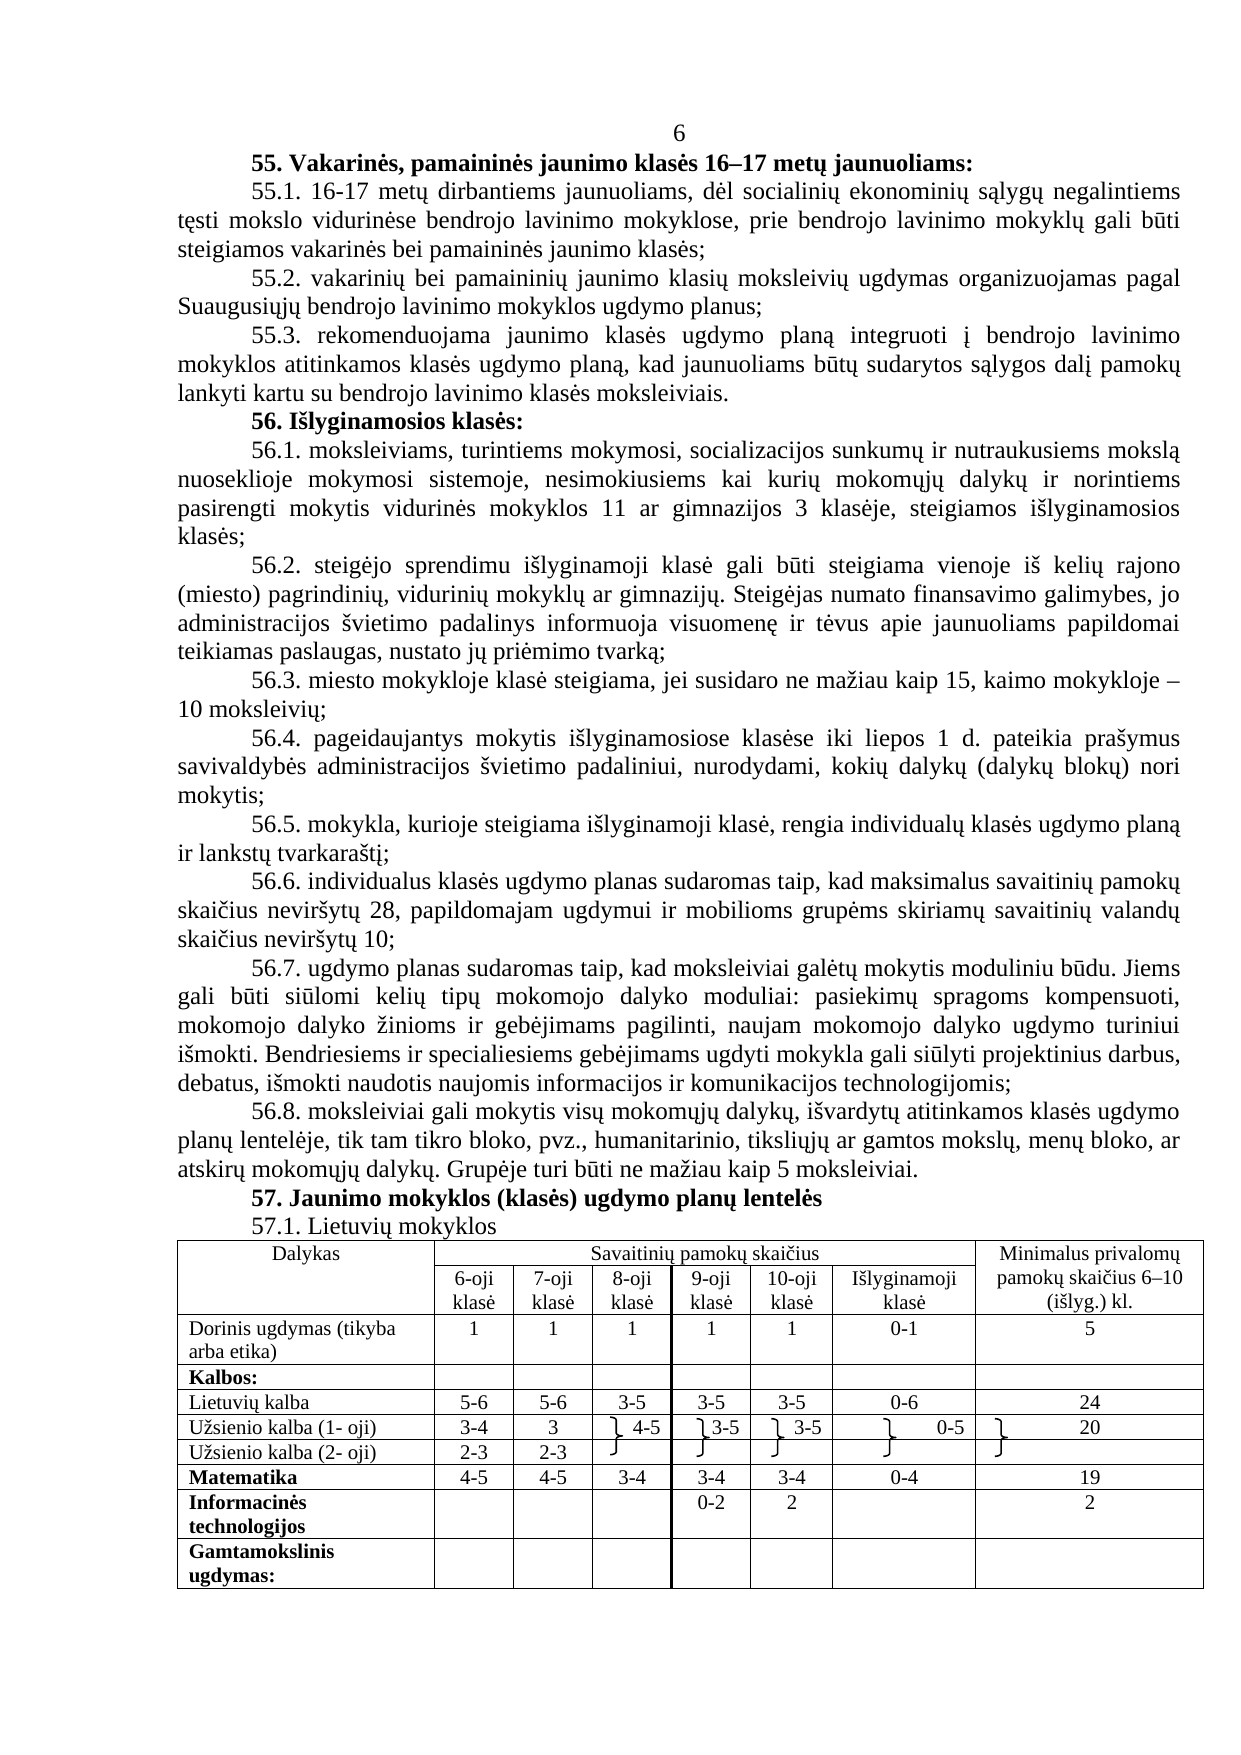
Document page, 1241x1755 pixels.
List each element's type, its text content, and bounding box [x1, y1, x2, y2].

table_cell [593, 1539, 670, 1587]
table_header Dalykas [178, 1241, 434, 1314]
table_cell 0-2 [673, 1490, 750, 1538]
table_cell 3-4 [751, 1465, 832, 1489]
table_cell 1 [751, 1315, 832, 1363]
table_cell 3-4 [435, 1415, 513, 1439]
text 56.3. miesto mokykloje klasė steigiama, jei susidaro ne mažiau kaip 15, kaimo mokykloje – 10 moksleivių; [177, 665, 1181, 723]
table_cell [435, 1365, 513, 1389]
table_cell 2 [976, 1490, 1203, 1538]
table_cell [833, 1365, 975, 1389]
table_cell [976, 1440, 1203, 1464]
table_cell 3-5 [751, 1415, 832, 1439]
table_cell 3-5 [593, 1390, 670, 1414]
text 56.2. steigėjo sprendimu išlyginamoji klasė gali būti steigiama vienoje iš kelių rajono (miesto) pagrindinių, vidurinių mokyklų ar gimnazijų. Steigėjas numato finansavimo galimybes, jo administracijos švietimo padalinys informuoja visuomenę ir tėvus apie jaunuoliams papildomai teikiamas paslaugas, nustato jų priėmimo tvarką; [177, 550, 1181, 665]
table_cell 3-5 [673, 1415, 750, 1439]
text 55. Vakarinės, pamaininės jaunimo klasės 16–17 metų jaunuoliams: [177, 148, 1181, 176]
table_cell 10-oji klasė [751, 1266, 832, 1314]
table_cell [751, 1539, 832, 1587]
text 57.1. Lietuvių mokyklos [177, 1211, 1181, 1240]
text 57. Jaunimo mokyklos (klasės) ugdymo planų lentelės [177, 1183, 1181, 1211]
table_cell 2-3 [514, 1440, 592, 1464]
table_cell [435, 1539, 513, 1587]
table_cell 5 [976, 1315, 1203, 1363]
text 56.8. moksleiviai gali mokytis visų mokomųjų dalykų, išvardytų atitinkamos klasės ugdymo planų lentelėje, tik tam tikro bloko, pvz., humanitarinio, tiksliųjų ar gamtos mokslų, menų bloko, ar atskirų mokomųjų dalykų. Grupėje turi būti ne mažiau kaip 5 moksleiviai. [177, 1096, 1181, 1183]
table_header Minimalus privalomų pamokų skaičius 6–10 (išlyg.) kl. [976, 1241, 1203, 1314]
table_cell 1 [593, 1315, 670, 1363]
table_cell 4-5 [435, 1465, 513, 1489]
table_cell 1 [673, 1315, 750, 1363]
table_cell 3-5 [751, 1390, 832, 1414]
table_cell 20 [976, 1415, 1203, 1439]
table_cell 0-5 [833, 1415, 975, 1439]
table_cell Užsienio kalba (2- oji) [178, 1440, 434, 1464]
text 56.5. mokykla, kurioje steigiama išlyginamoji klasė, rengia individualų klasės ugdymo planą ir lankstų tvarkaraštį; [177, 809, 1181, 866]
table_cell 19 [976, 1465, 1203, 1489]
table_cell [514, 1539, 592, 1587]
table_cell Išlyginamoji klasė [833, 1266, 975, 1314]
table_cell 4-5 [514, 1465, 592, 1489]
text 55.3. rekomenduojama jaunimo klasės ugdymo planą integruoti į bendrojo lavinimo mokyklos atitinkamos klasės ugdymo planą, kad jaunuoliams būtų sudarytos sąlygos dalį pamokų lankyti kartu su bendrojo lavinimo klasės moksleiviais. [177, 320, 1181, 406]
table_cell [833, 1490, 975, 1538]
text 56.4. pageidaujantys mokytis išlyginamosiose klasėse iki liepos 1 d. pateikia prašymus savivaldybės administracijos švietimo padaliniui, nurodydami, kokių dalykų (dalykų blokų) nori mokytis; [177, 723, 1181, 809]
table_cell Užsienio kalba (1- oji) [178, 1415, 434, 1439]
table_cell 2 [751, 1490, 832, 1538]
table_cell 0-6 [833, 1390, 975, 1414]
table_cell Matematika [178, 1465, 434, 1489]
table_cell [593, 1440, 670, 1464]
table_cell [673, 1440, 750, 1464]
table_cell [593, 1365, 670, 1389]
table_cell 4-5 [593, 1415, 670, 1439]
table_cell 1 [435, 1315, 513, 1363]
table_cell 0-4 [833, 1465, 975, 1489]
text 55.1. 16-17 metų dirbantiems jaunuoliams, dėl socialinių ekonominių sąlygų negalintiems tęsti mokslo vidurinėse bendrojo lavinimo mokyklose, prie bendrojo lavinimo mokyklų gali būti steigiamos vakarinės bei pamaininės jaunimo klasės; [177, 176, 1181, 263]
table_cell 1 [514, 1315, 592, 1363]
table_cell [833, 1440, 975, 1464]
text 56.6. individualus klasės ugdymo planas sudaromas taip, kad maksimalus savaitinių pamokų skaičius neviršytų 28, papildomajam ugdymui ir mobilioms grupėms skiriamų savaitinių valandų skaičius neviršytų 10; [177, 866, 1181, 953]
table_cell 8-oji klasė [593, 1266, 670, 1314]
table_cell [435, 1490, 513, 1538]
table_cell 9-oji klasė [673, 1266, 750, 1314]
table_cell 5-6 [435, 1390, 513, 1414]
table_cell 3-4 [593, 1465, 670, 1489]
table_cell 5-6 [514, 1390, 592, 1414]
table_cell 3 [514, 1415, 592, 1439]
table_cell 3-5 [673, 1390, 750, 1414]
table_cell Kalbos: [178, 1365, 434, 1389]
table_cell [833, 1539, 975, 1587]
table_cell Lietuvių kalba [178, 1390, 434, 1414]
table_cell Dorinis ugdymas (tikyba arba etika) [178, 1315, 434, 1363]
table_cell [514, 1365, 592, 1389]
table_cell [673, 1539, 750, 1587]
table_cell [751, 1365, 832, 1389]
text 56.7. ugdymo planas sudaromas taip, kad moksleiviai galėtų mokytis moduliniu būdu. Jiems gali būti siūlomi kelių tipų mokomojo dalyko moduliai: pasiekimų spragoms kompensuoti, mokomojo dalyko žinioms ir gebėjimams pagilinti, naujam mokomojo dalyko ugdymo turiniui išmokti. Bendriesiems ir specialiesiems gebėjimams ugdyti mokykla gali siūlyti projektinius darbus, debatus, išmokti naudotis naujomis informacijos ir komunikacijos technologijomis; [177, 953, 1181, 1096]
text 56.1. moksleiviams, turintiems mokymosi, socializacijos sunkumų ir nutraukusiems mokslą nuoseklioje mokymosi sistemoje, nesimokiusiems kai kurių mokomųjų dalykų ir norintiems pasirengti mokytis vidurinės mokyklos 11 ar gimnazijos 3 klasėje, steigiamos išlyginamosios klasės; [177, 435, 1181, 550]
table_header Savaitinių pamokų skaičius [435, 1241, 975, 1265]
table_cell [976, 1365, 1203, 1389]
table_cell 0-1 [833, 1315, 975, 1363]
table_cell 7-oji klasė [514, 1266, 592, 1314]
table_cell 6-oji klasė [435, 1266, 513, 1314]
text 55.2. vakarinių bei pamaininių jaunimo klasių moksleivių ugdymas organizuojamas pagal Suaugusiųjų bendrojo lavinimo mokyklos ugdymo planus; [177, 263, 1181, 320]
table_cell 2-3 [435, 1440, 513, 1464]
table_cell [673, 1365, 750, 1389]
table_cell [593, 1490, 670, 1538]
table_cell [751, 1440, 832, 1464]
table_cell Informacinės technologijos [178, 1490, 434, 1538]
table_cell 24 [976, 1390, 1203, 1414]
table_cell [976, 1539, 1203, 1587]
text 56. Išlyginamosios klasės: [177, 406, 1181, 435]
table_cell [514, 1490, 592, 1538]
table_cell 3-4 [673, 1465, 750, 1489]
table_cell Gamtamokslinis ugdymas: [178, 1539, 434, 1587]
